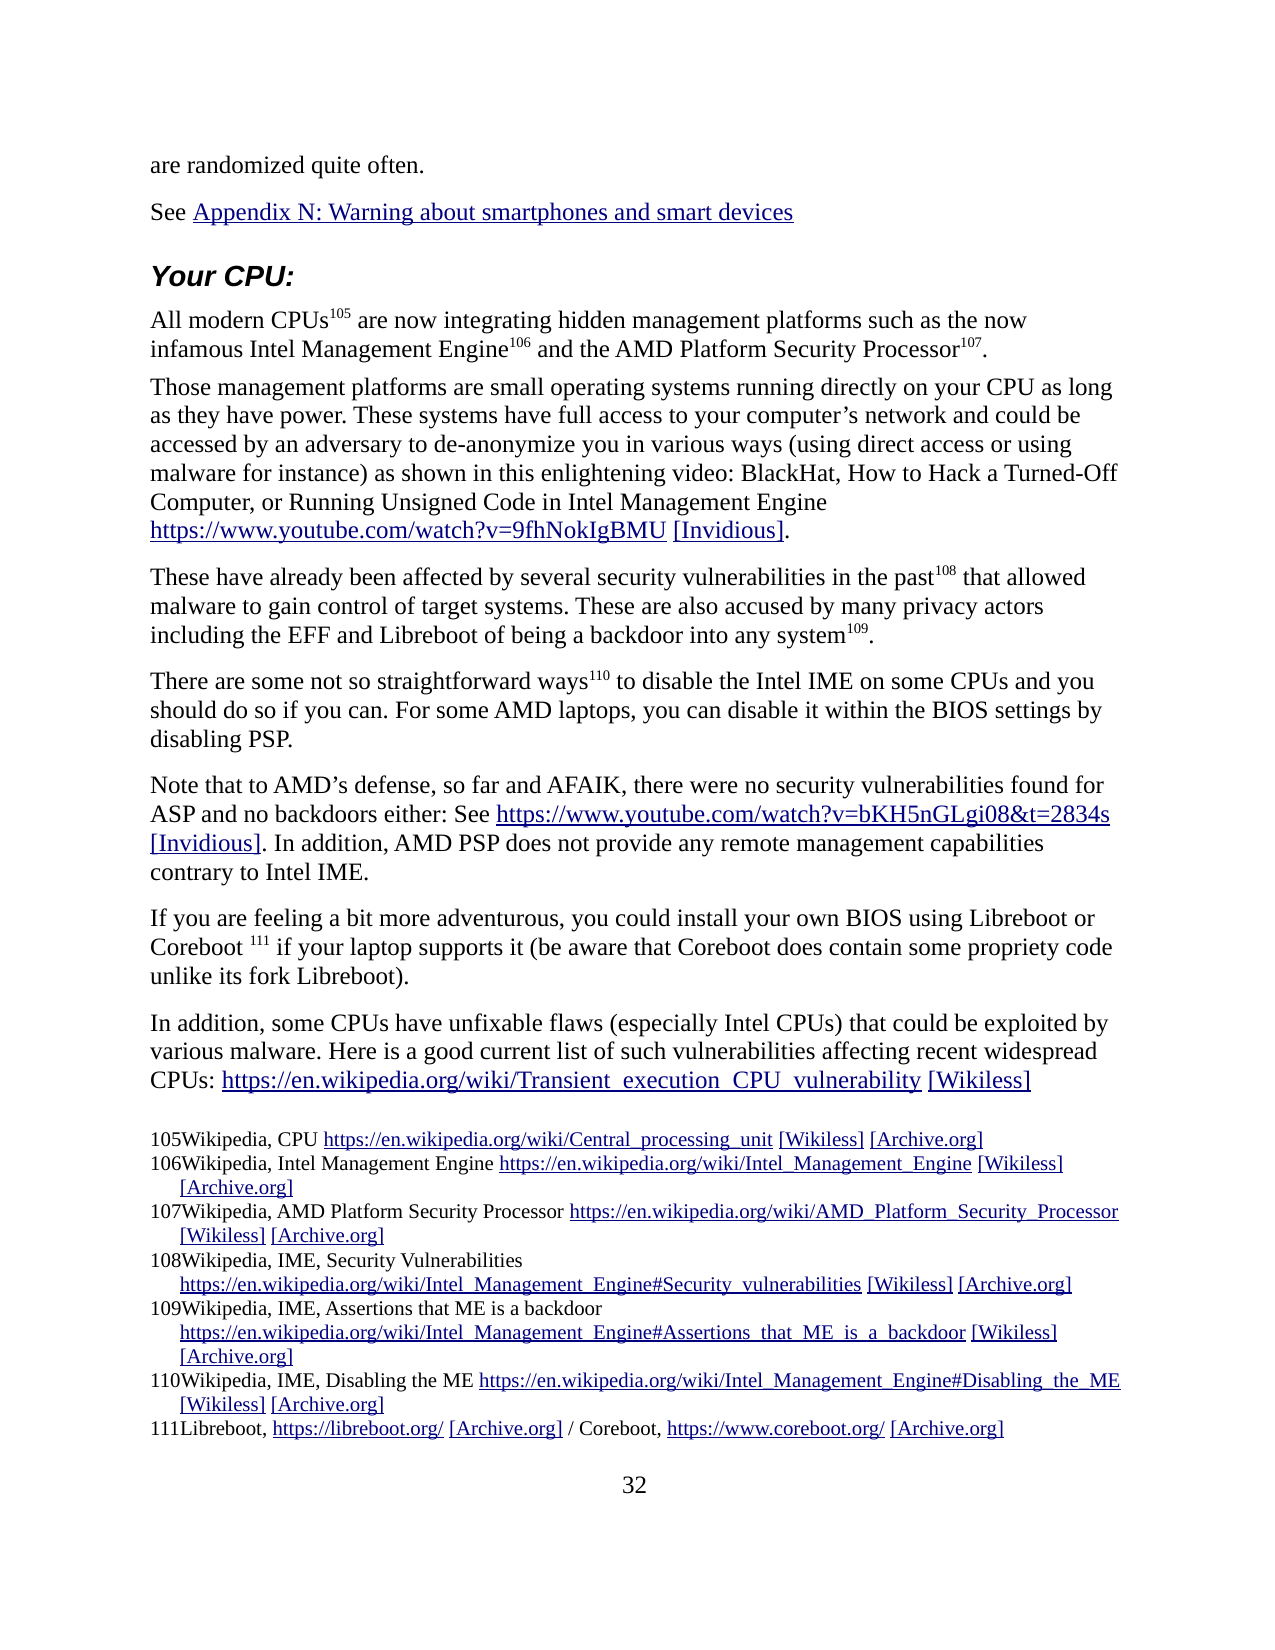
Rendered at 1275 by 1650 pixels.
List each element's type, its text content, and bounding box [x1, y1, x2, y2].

text Libreboot, https://libreboot.org/ [Archive.org] / Coreboot, https://www.coreboot.org/ [Archive.org] [150, 1416, 1125, 1440]
text All modern CPUs are now integrating hidden management platforms such as the now infamous Intel Management Engine and the AMD Platform Security Processor. [150, 305, 1125, 363]
text See Appendix N: Warning about smartphones and smart devices [150, 197, 1125, 225]
text Wikipedia, IME, Security Vulnerabilities https://en.wikipedia.org/wiki/Intel_Management_Engine#Security_vulnerabilities [Wikiless] [Archive.org] [150, 1247, 1125, 1296]
text Wikipedia, CPU https://en.wikipedia.org/wiki/Central_processing_unit [Wikiless] [Archive.org] [150, 1127, 1125, 1151]
text Wikipedia, AMD Platform Security Processor https://en.wikipedia.org/wiki/AMD_Platform_Security_Processor [Wikiless] [Archive.org] [150, 1199, 1125, 1247]
text In addition, some CPUs have unfixable flaws (especially Intel CPUs) that could be exploited by various malware. Here is a good current list of such vulnerabilities affecting recent widespread CPUs: https://en.wikipedia.org/wiki/Transient_execution_CPU_vulnerability [Wikiless] [150, 1008, 1125, 1094]
text Wikipedia, Intel Management Engine https://en.wikipedia.org/wiki/Intel_Management_Engine [Wikiless] [Archive.org] [150, 1151, 1125, 1199]
text Wikipedia, IME, Disabling the ME https://en.wikipedia.org/wiki/Intel_Management_Engine#Disabling_the_ME [Wikiless] [Archive.org] [150, 1368, 1125, 1416]
subtitle Your CPU: [150, 259, 1125, 293]
text Note that to AMD’s defense, so far and AFAIK, there were no security vulnerabilities found for ASP and no backdoors either: See https://www.youtube.com/watch?v=bKH5nGLgi08&t=2834s [Invidious]. In addition, AMD PSP does not provide any remote management capabilities contrary to Intel IME. [150, 771, 1125, 886]
text Wikipedia, IME, Assertions that ME is a backdoor https://en.wikipedia.org/wiki/Intel_Management_Engine#Assertions_that_ME_is_a_backdoor [Wikiless] [Archive.org] [150, 1296, 1125, 1368]
text If you are feeling a bit more adventurous, you could install your own BIOS using Libreboot or Coreboot if your laptop supports it (be aware that Coreboot does contain some propriety code unlike its fork Libreboot). [150, 903, 1125, 990]
text These have already been affected by several security vulnerabilities in the past that allowed malware to gain control of target systems. These are also accused by many privacy actors including the EFF and Libreboot of being a backdoor into any system. [150, 562, 1125, 648]
text There are some not so straightforward ways to disable the Intel IME on some CPUs and you should do so if you can. For some AMD laptops, you can disable it within the BIOS settings by disabling PSP. [150, 666, 1125, 753]
text Those management platforms are small operating systems running directly on your CPU as long as they have power. These systems have full access to your computer’s network and could be accessed by an adversary to de-anonymize you in various ways (using direct access or using malware for instance) as shown in this enlightening video: BlackHat, How to Hack a Turned-Off Computer, or Running Unsigned Code in Intel Management Engine https://www.youtube.com/watch?v=9fhNokIgBMU [Invidious]. [150, 372, 1125, 544]
text are randomized quite often. [150, 150, 1125, 179]
